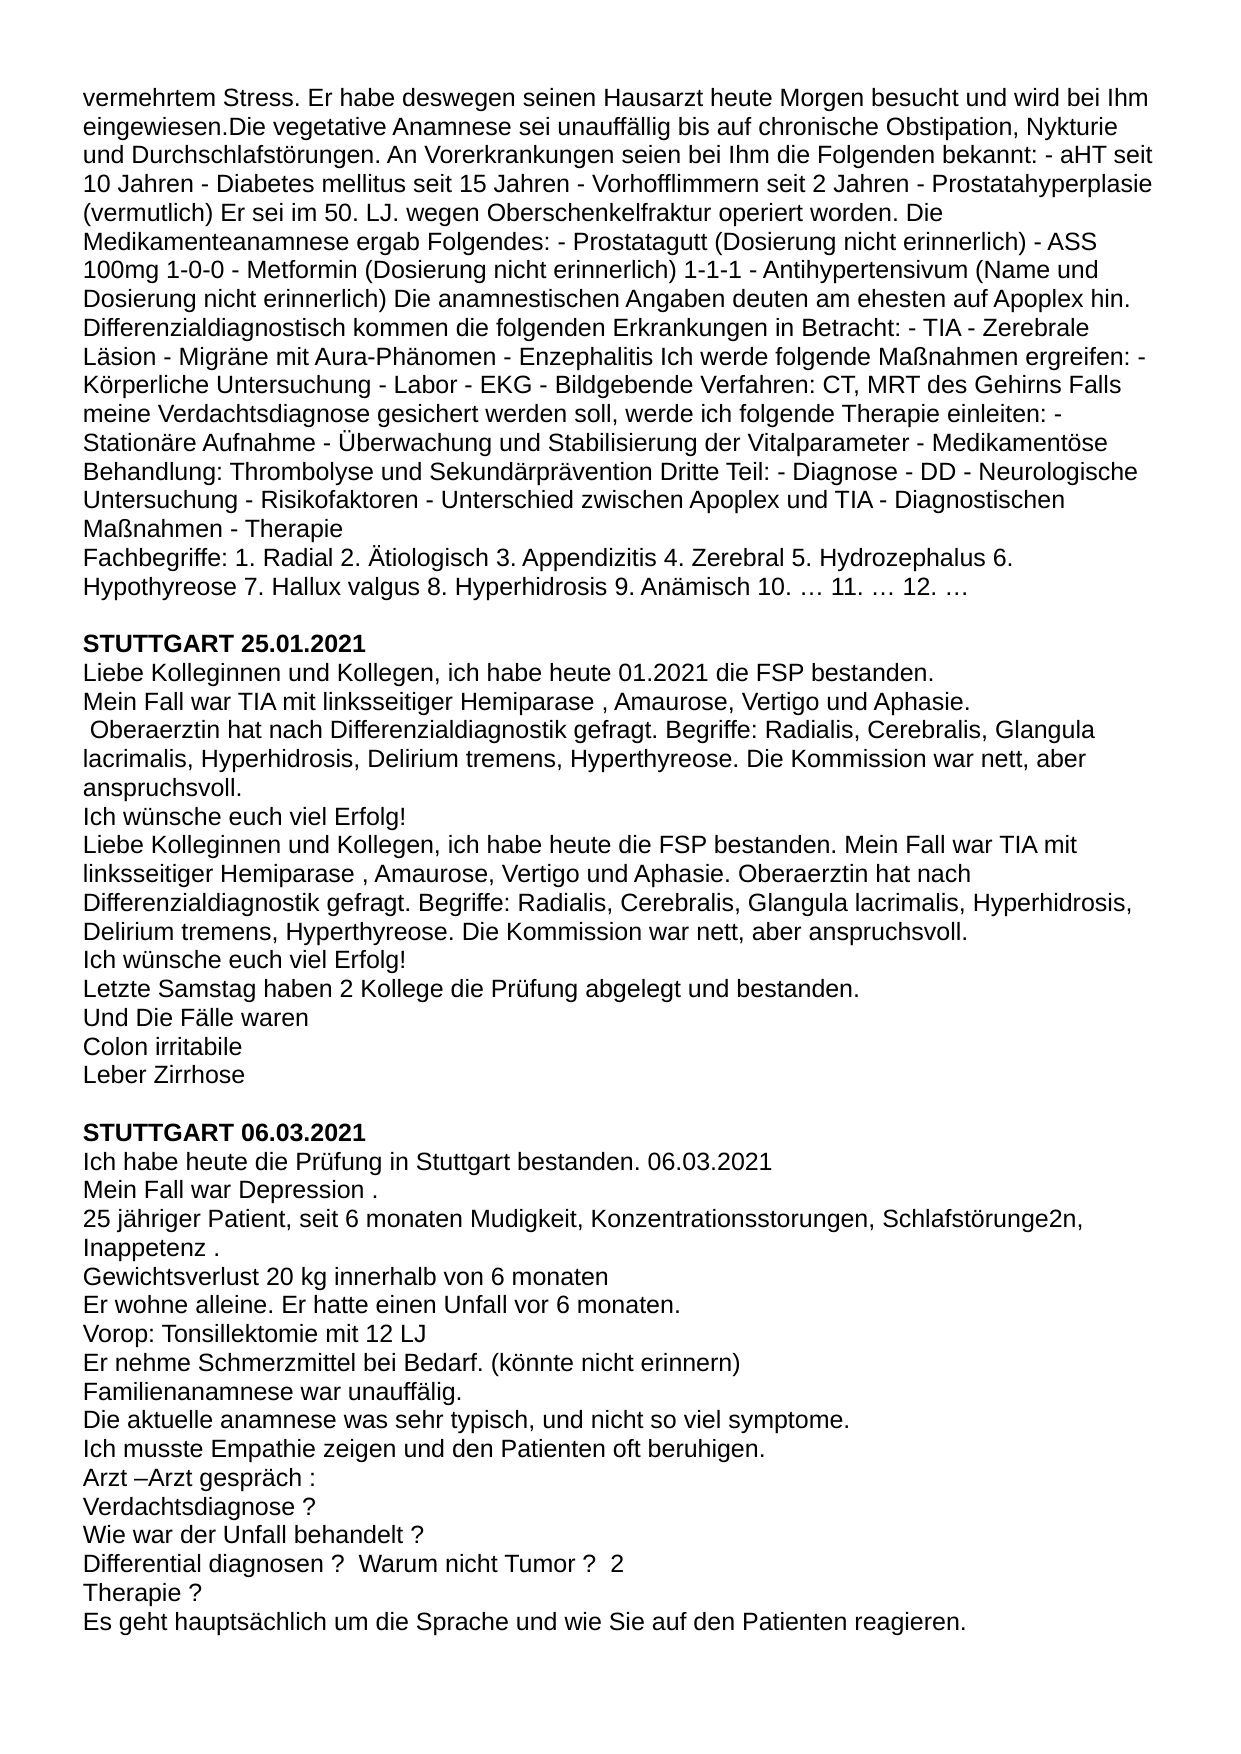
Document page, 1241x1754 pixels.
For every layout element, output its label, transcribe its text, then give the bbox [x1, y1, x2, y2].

text Ich wünsche euch viel Erfolg! [83, 945, 1157, 974]
text Wie war der Unfall behandelt ? [83, 1520, 1157, 1549]
text Letzte Samstag haben 2 Kollege die Prüfung abgelegt und bestanden. [83, 974, 1157, 1003]
text Ich musste Empathie zeigen und den Patienten oft beruhigen. [83, 1434, 1157, 1463]
text Gewichtsverlust 20 kg innerhalb von 6 monaten [83, 1261, 1157, 1290]
text Die aktuelle anamnese was sehr typisch, und nicht so viel symptome. [83, 1405, 1157, 1434]
text Leber Zirrhose [83, 1060, 1157, 1089]
text Mein Fall war TIA mit linksseitiger Hemiparase , Amaurose, Vertigo und Aphasie. [83, 686, 1157, 715]
text STUTTGART 06.03.2021 [83, 1118, 1157, 1146]
text Verdachtsdiagnose ? [83, 1491, 1157, 1520]
text vermehrtem Stress. Er habe deswegen seinen Hausarzt heute Morgen besucht und wird bei Ihm eingewiesen.Die vegetative Anamnese sei unauffällig bis auf chronische Obstipation, Nykturie und Durchschlafstörungen. An Vorerkrankungen seien bei Ihm die Folgenden bekannt: - aHT seit 10 Jahren - Diabetes mellitus seit 15 Jahren - Vorhofflimmern seit 2 Jahren - Prostatahyperplasie (vermutlich) Er sei im 50. LJ. wegen Oberschenkelfraktur operiert worden. Die Medikamenteanamnese ergab Folgendes: - Prostatagutt (Dosierung nicht erinnerlich) - ASS 100mg 1-0-0 - Metformin (Dosierung nicht erinnerlich) 1-1-1 - Antihypertensivum (Name und Dosierung nicht erinnerlich) Die anamnestischen Angaben deuten am ehesten auf Apoplex hin. Differenzialdiagnostisch kommen die folgenden Erkrankungen in Betracht: - TIA - Zerebrale Läsion - Migräne mit Aura-Phänomen - Enzephalitis Ich werde folgende Maßnahmen ergreifen: - Körperliche Untersuchung - Labor - EKG - Bildgebende Verfahren: CT, MRT des Gehirns Falls meine Verdachtsdiagnose gesichert werden soll, werde ich folgende Therapie einleiten: - Stationäre Aufnahme - Überwachung und Stabilisierung der Vitalparameter - Medikamentöse Behandlung: Thrombolyse und Sekundärprävention Dritte Teil: - Diagnose - DD - Neurologische Untersuchung - Risikofaktoren - Unterschied zwischen Apoplex und TIA - Diagnostischen Maßnahmen - Therapie [83, 83, 1157, 543]
text Vorop: Tonsillektomie mit 12 LJ [83, 1319, 1157, 1348]
text Mein Fall war Depression . [83, 1175, 1157, 1204]
text Colon irritabile [83, 1031, 1157, 1060]
text Es geht hauptsächlich um die Sprache und wie Sie auf den Patienten reagieren. [83, 1606, 1157, 1635]
text Er wohne alleine. Er hatte einen Unfall vor 6 monaten. [83, 1290, 1157, 1319]
text STUTTGART 25.01.2021 [83, 629, 1157, 658]
text Ich habe heute die Prüfung in Stuttgart bestanden. 06.03.2021 [83, 1146, 1157, 1175]
text Liebe Kolleginnen und Kollegen, ich habe heute 01.2021 die FSP bestanden. [83, 658, 1157, 686]
text 25 jähriger Patient, seit 6 monaten Mudigkeit, Konzentrationsstorungen, Schlafstörunge2n, Inappetenz . [83, 1204, 1157, 1261]
text Differential diagnosen ? Warum nicht Tumor ? 2 [83, 1549, 1157, 1578]
text Oberaerztin hat nach Differenzialdiagnostik gefragt. Begriffe: Radialis, Cerebralis, Glangula lacrimalis, Hyperhidrosis, Delirium tremens, Hyperthyreose. Die Kommission war nett, aber anspruchsvoll. [83, 715, 1157, 801]
text Therapie ? [83, 1578, 1157, 1606]
text Liebe Kolleginnen und Kollegen, ich habe heute die FSP bestanden. Mein Fall war TIA mit linksseitiger Hemiparase , Amaurose, Vertigo und Aphasie. Oberaerztin hat nach Differenzialdiagnostik gefragt. Begriffe: Radialis, Cerebralis, Glangula lacrimalis, Hyperhidrosis, Delirium tremens, Hyperthyreose. Die Kommission war nett, aber anspruchsvoll. [83, 830, 1157, 945]
text Ich wünsche euch viel Erfolg! [83, 801, 1157, 830]
text Arzt –Arzt gespräch : [83, 1463, 1157, 1491]
text Fachbegriffe: 1. Radial 2. Ätiologisch 3. Appendizitis 4. Zerebral 5. Hydrozephalus 6. Hypothyreose 7. Hallux valgus 8. Hyperhidrosis 9. Anämisch 10. … 11. … 12. … [83, 543, 1157, 600]
text Er nehme Schmerzmittel bei Bedarf. (könnte nicht erinnern) [83, 1348, 1157, 1376]
text Familienanamnese war unauffälig. [83, 1376, 1157, 1405]
text Und Die Fälle waren [83, 1003, 1157, 1031]
